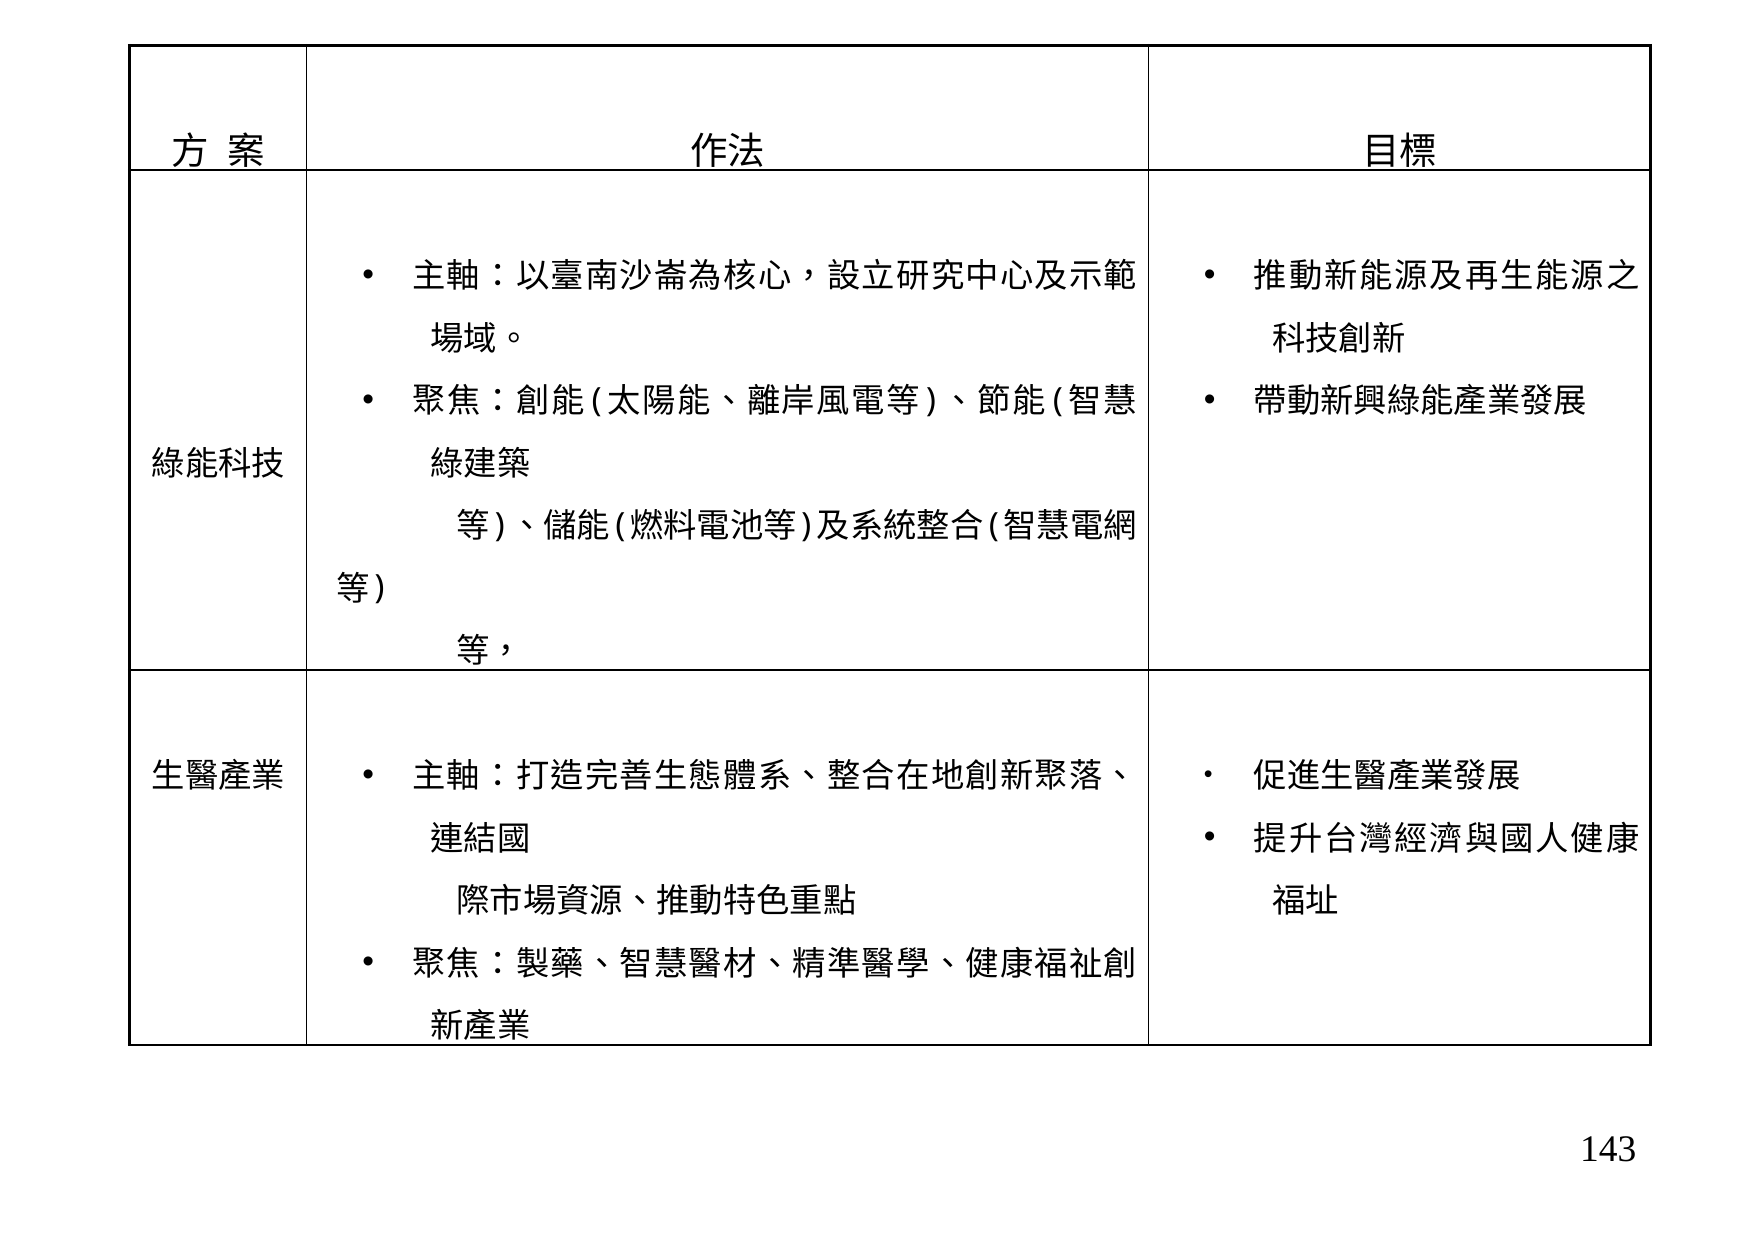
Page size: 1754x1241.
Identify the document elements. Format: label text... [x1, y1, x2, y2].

table_cell 促進生醫產業發展 提升台灣經濟與國人健康福址 [1149, 671, 1649, 1044]
table_header 目標 [1149, 47, 1649, 169]
table_cell 綠能科技 [131, 171, 306, 669]
table_cell 推動新能源及再生能源之科技創新 帶動新興綠能產業發展 [1149, 171, 1649, 669]
table_header 作法 [307, 47, 1148, 169]
table_cell 主軸：打造完善生態體系、整合在地創新聚落、連結國 際市場資源、推動特色重點 聚焦：製藥、智慧醫材、精準醫學、健康福祉創新產業 [307, 671, 1148, 1044]
table_header 方 案 [131, 47, 306, 169]
table_cell 生醫產業 [131, 671, 306, 1044]
table_cell 主軸：以臺南沙崙為核心，設立研究中心及示範場域。 聚焦：創能(太陽能、離岸風電等)、節能(智慧綠建築 等)、儲能(燃料電池等)及系統整合(智慧電網等) 等， [307, 171, 1148, 669]
